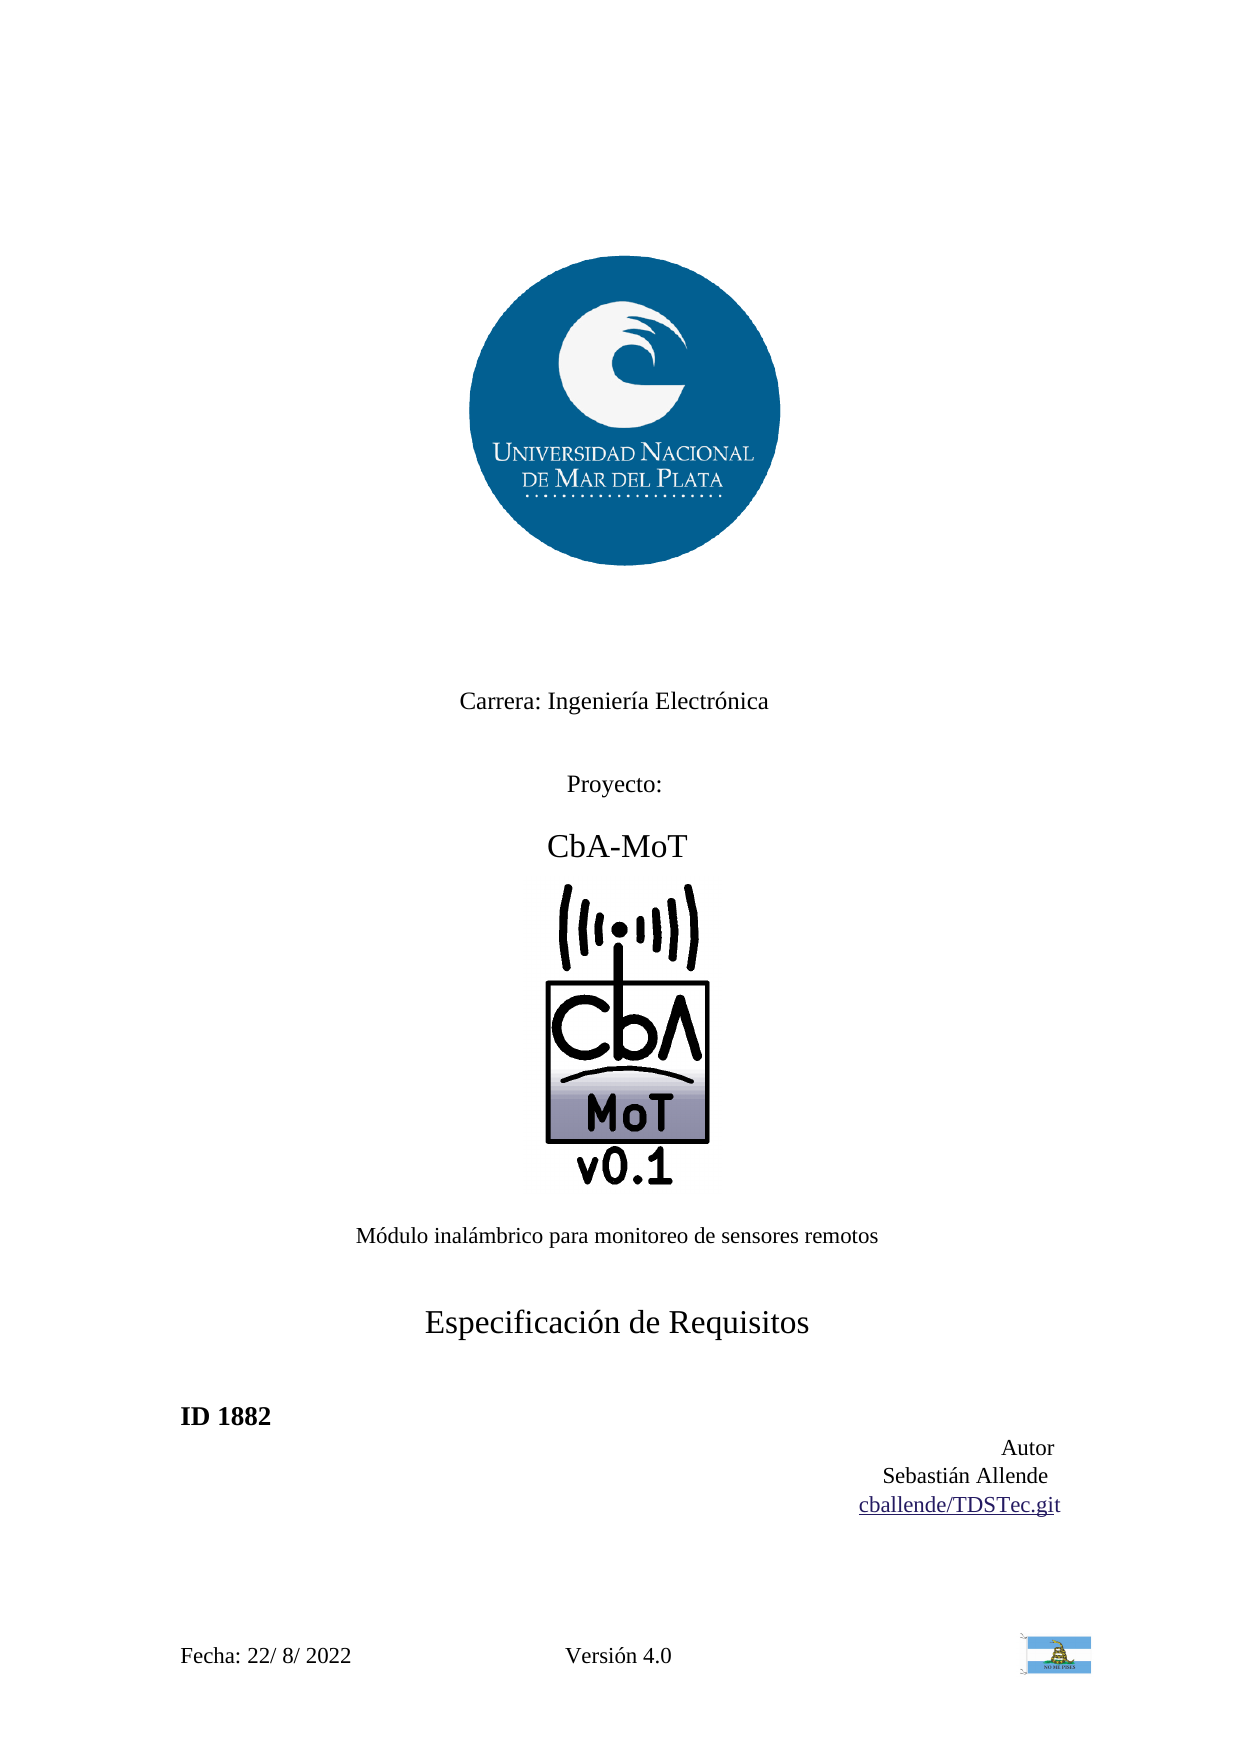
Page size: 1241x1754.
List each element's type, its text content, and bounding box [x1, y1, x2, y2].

text Módulo inalámbrico para monitoreo de sensores remotos [180, 1222, 1054, 1274]
picture [1016, 1631, 1094, 1677]
text CbA-MoT [180, 826, 1054, 864]
text ID 1882 [180, 1400, 1060, 1431]
text Sebastián Allende [180, 1462, 1054, 1488]
text cballende/TDSTec.git [180, 1491, 1060, 1517]
picture [522, 876, 723, 1194]
text Carrera: Ingeniería Electrónica [180, 686, 1054, 715]
text Especificación de Requisitos [180, 1302, 1054, 1340]
text Autor [180, 1434, 1054, 1460]
text Proyecto: [180, 769, 1054, 798]
picture [443, 231, 805, 591]
